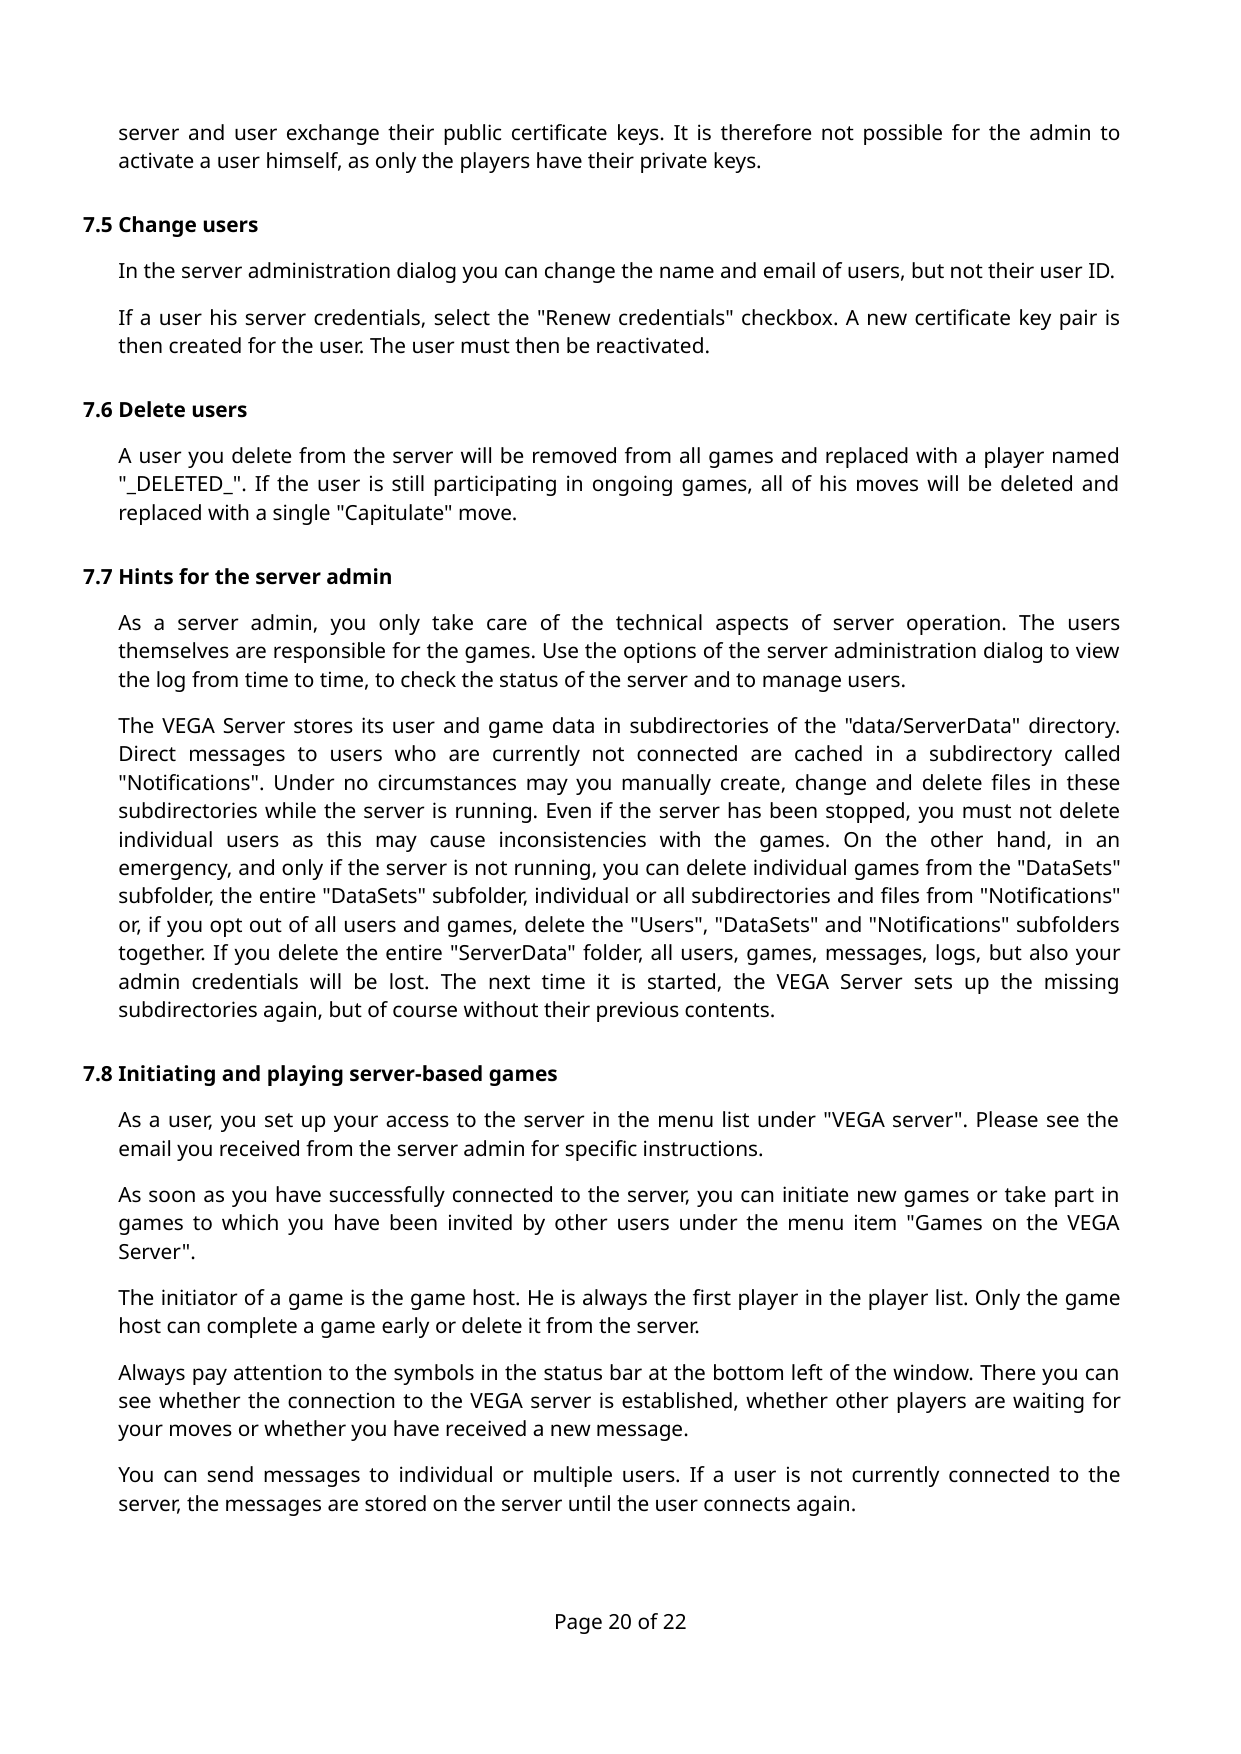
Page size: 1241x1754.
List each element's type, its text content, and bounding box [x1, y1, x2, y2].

text The VEGA Server stores its user and game data in subdirectories of the "data/ServerData" directory. Direct messages to users who are currently not connected are cached in a subdirectory called "Notifications". Under no circumstances may you manually create, change and delete files in these subdirectories while the server is running. Even if the server has been stopped, you must not delete individual users as this may cause inconsistencies with the games. On the other hand, in an emergency, and only if the server is not running, you can delete individual games from the "DataSets" subfolder, the entire "DataSets" subfolder, individual or all subdirectories and files from "Notifications" or, if you opt out of all users and games, delete the "Users", "DataSets" and "Notifications" subfolders together. If you delete the entire "ServerData" folder, all users, games, messages, logs, but also your admin credentials will be lost. The next time it is started, the VEGA Server sets up the missing subdirectories again, but of course without their previous contents. [118, 711, 1122, 1024]
text As a server admin, you only take care of the technical aspects of server operation. The users themselves are responsible for the games. Use the options of the server administration dialog to view the log from time to time, to check the status of the server and to manage users. [118, 608, 1122, 693]
subtitle Change users [118, 210, 1122, 239]
text As a user, you set up your access to the server in the menu list under "VEGA server". Please see the email you received from the server admin for specific instructions. [118, 1105, 1122, 1162]
subtitle Hints for the server admin [118, 562, 1122, 590]
text server and user exchange their public certificate keys. It is therefore not possible for the admin to activate a user himself, as only the players have their private keys. [118, 118, 1122, 175]
text In the server administration dialog you can change the name and email of users, but not their user ID. [118, 257, 1122, 285]
text Always pay attention to the symbols in the status bar at the bottom left of the window. There you can see whether the connection to the VEGA server is established, whether other players are waiting for your moves or whether you have received a new message. [118, 1358, 1122, 1443]
text If a user his server credentials, select the "Renew credentials" checkbox. A new certificate key pair is then created for the user. The user must then be reactivated. [118, 303, 1122, 359]
text The initiator of a game is the game host. He is always the first player in the player list. Only the game host can complete a game early or delete it from the server. [118, 1283, 1122, 1340]
subtitle Delete users [118, 395, 1122, 423]
text As soon as you have successfully connected to the server, you can initiate new games or take part in games to which you have been invited by other users under the menu item "Games on the VEGA Server". [118, 1180, 1122, 1265]
text You can send messages to individual or multiple users. If a user is not currently connected to the server, the messages are stored on the server until the user connects again. [118, 1461, 1122, 1517]
text A user you delete from the server will be removed from all games and replaced with a player named "_DELETED_". If the user is still participating in ongoing games, all of his moves will be deleted and replaced with a single "Capitulate" move. [118, 441, 1122, 526]
subtitle Initiating and playing server-based games [118, 1059, 1122, 1088]
